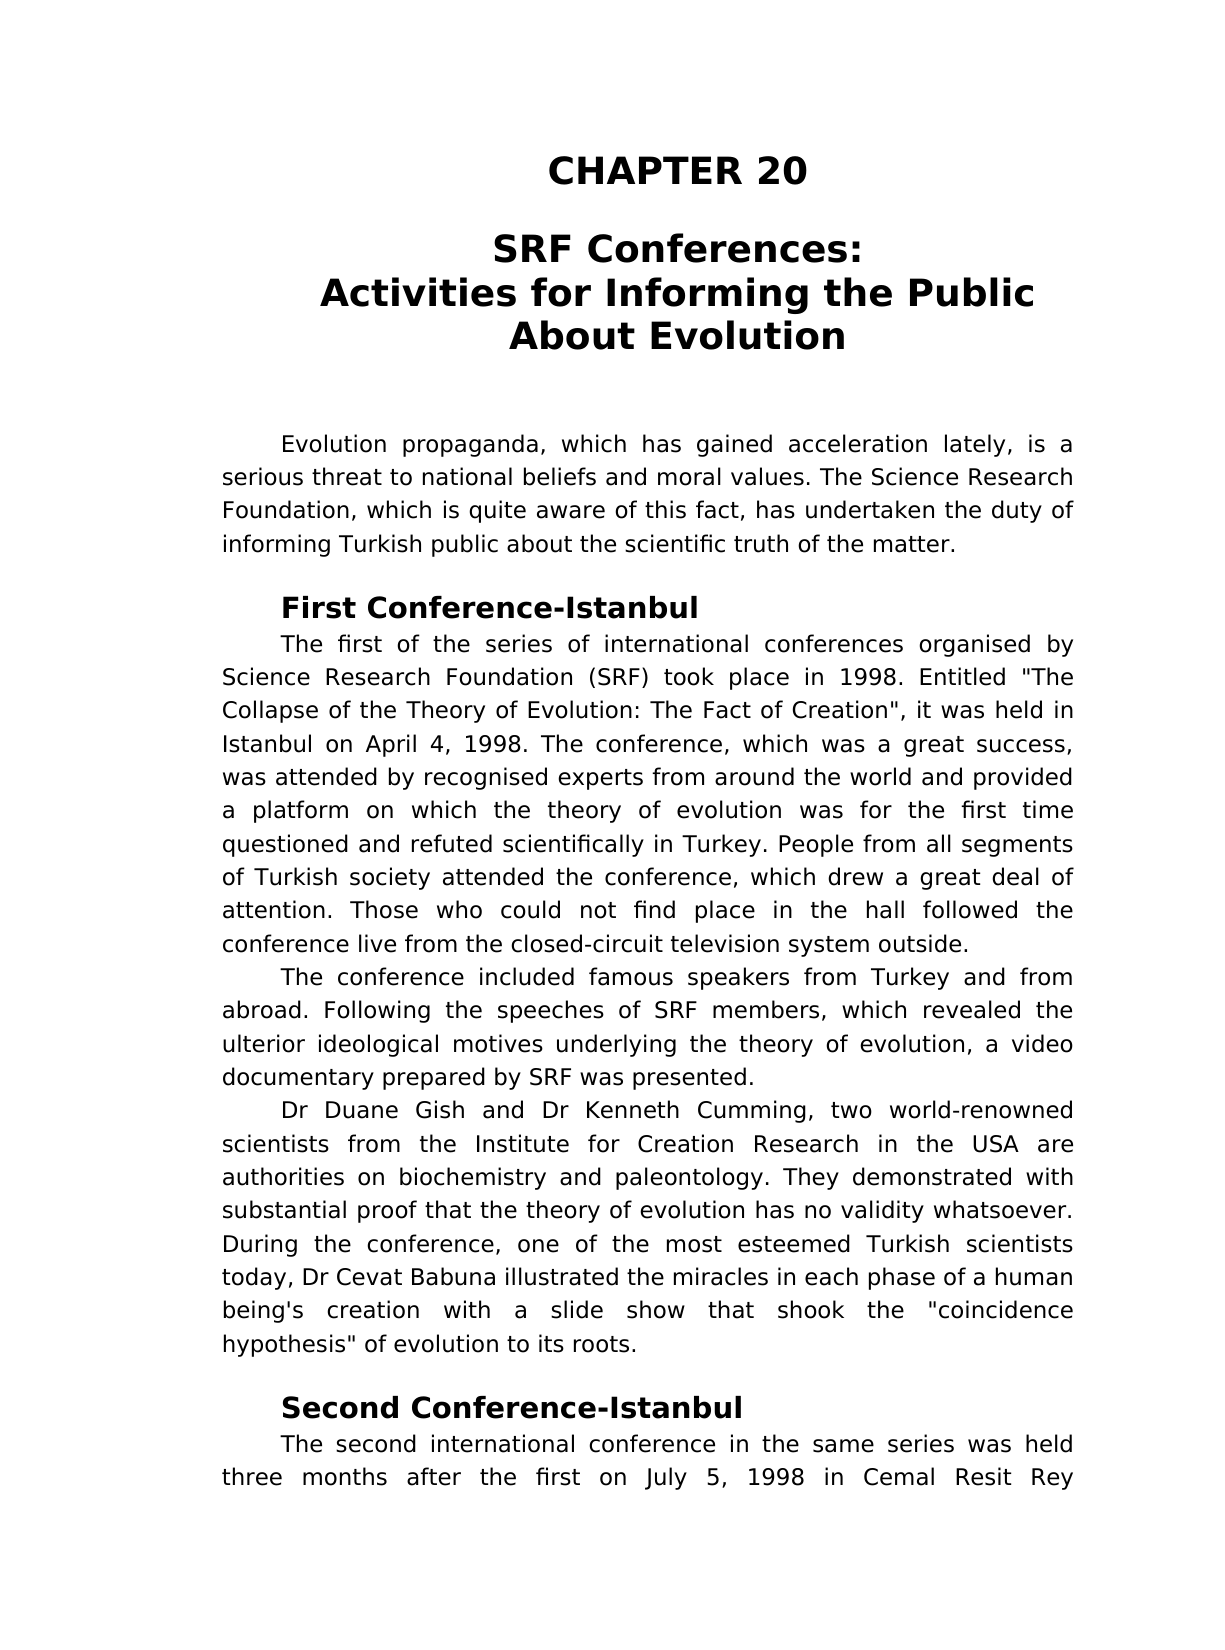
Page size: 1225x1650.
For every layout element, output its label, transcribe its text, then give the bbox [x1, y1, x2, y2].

text The first of the series of international conferences organised by Science Research Foundation (SRF) took place in 1998. Entitled "The Collapse of the Theory of Evolution: The Fact of Creation", it was held in Istanbul on April 4, 1998. The conference, which was a great success, was attended by recognised experts from around the world and provided a platform on which the theory of evolution was for the first time questioned and refuted scientifically in Turkey. People from all segments of Turkish society attended the conference, which drew a great deal of attention. Those who could not find place in the hall followed the conference live from the closed-circuit television system outside. [222, 625, 1075, 959]
text About Evolution [222, 315, 1075, 359]
text Activities for Informing the Public [222, 271, 1075, 315]
text CHAPTER 20 [222, 150, 1075, 194]
text SRF Conferences: [222, 228, 1075, 271]
text First Conference-Istanbul [222, 592, 1075, 625]
text The conference included famous speakers from Turkey and from abroad. Following the speeches of SRF members, which revealed the ulterior ideological motives underlying the theory of evolution, a video documentary prepared by SRF was presented. [222, 959, 1075, 1092]
text Evolution propaganda, which has gained acceleration lately, is a serious threat to national beliefs and moral values. The Science Research Foundation, which is quite aware of this fact, has undertaken the duty of informing Turkish public about the scientific truth of the matter. [222, 425, 1075, 559]
text The second international conference in the same series was held three months after the first on July 5, 1998 in Cemal Resit Rey [222, 1425, 1075, 1492]
text Second Conference-Istanbul [222, 1392, 1075, 1425]
text Dr Duane Gish and Dr Kenneth Cumming, two world-renowned scientists from the Institute for Creation Research in the USA are authorities on biochemistry and paleontology. They demonstrated with substantial proof that the theory of evolution has no validity whatsoever. During the conference, one of the most esteemed Turkish scientists today, Dr Cevat Babuna illustrated the miracles in each phase of a human being's creation with a slide show that shook the "coincidence hypothesis" of evolution to its roots. [222, 1092, 1075, 1359]
